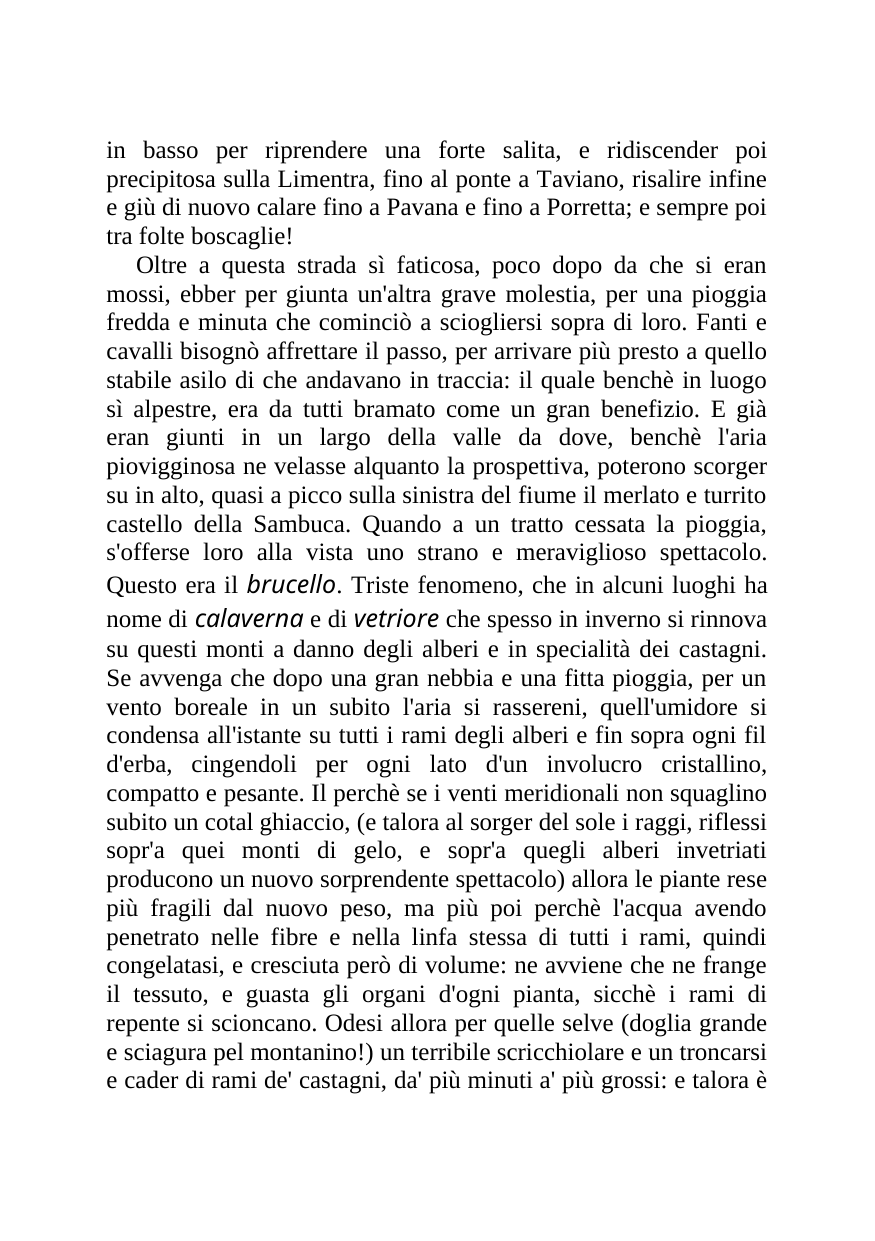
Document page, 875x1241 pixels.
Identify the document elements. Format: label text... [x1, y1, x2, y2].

text Oltre a questa strada sì faticosa, poco dopo da che si eran mossi, ebber per giunta un'altra grave molestia, per una pioggia fredda e minuta che cominciò a sciogliersi sopra di loro. Fanti e cavalli bisognò affrettare il passo, per arrivare più presto a quello stabile asilo di che andavano in traccia: il quale benchè in luogo sì alpestre, era da tutti bramato come un gran benefizio. E già eran giunti in un largo della valle da dove, benchè l'aria piovigginosa ne velasse alquanto la prospettiva, poterono scorger su in alto, quasi a picco sulla sinistra del fiume il merlato e turrito castello della Sambuca. Quando a un tratto cessata la pioggia, s'offerse loro alla vista uno strano e meraviglioso spettacolo. Questo era il brucello. Triste fenomeno, che in alcuni luoghi ha nome di calaverna e di vetriore che spesso in inverno si rinnova su questi monti a danno degli alberi e in specialità dei castagni. Se avvenga che dopo una gran nebbia e una fitta pioggia, per un vento boreale in un subito l'aria si rassereni, quell'umidore si condensa all'istante su tutti i rami degli alberi e fin sopra ogni fil d'erba, cingendoli per ogni lato d'un involucro cristallino, compatto e pesante. Il perchè se i venti meridionali non squaglino subito un cotal ghiaccio, (e talora al sorger del sole i raggi, riflessi sopr'a quei monti di gelo, e sopr'a quegli alberi invetriati producono un nuovo sorprendente spettacolo) allora le piante rese più fragili dal nuovo peso, ma più poi perchè l'acqua avendo penetrato nelle fibre e nella linfa stessa di tutti i rami, quindi congelatasi, e cresciuta però di volume: ne avviene che ne frange il tessuto, e guasta gli organi d'ogni pianta, sicchè i rami di repente si scioncano. Odesi allora per quelle selve (doglia grande e sciagura pel montanino!) un terribile scricchiolare e un troncarsi e cader di rami de' castagni, da' più minuti a' più grossi: e talora è [106, 250, 768, 1094]
text in basso per riprendere una forte salita, e ridiscender poi precipitosa sulla Limentra, fino al ponte a Taviano, risalire infine e giù di nuovo calare fino a Pavana e fino a Porretta; e sempre poi tra folte boscaglie! [106, 135, 768, 250]
